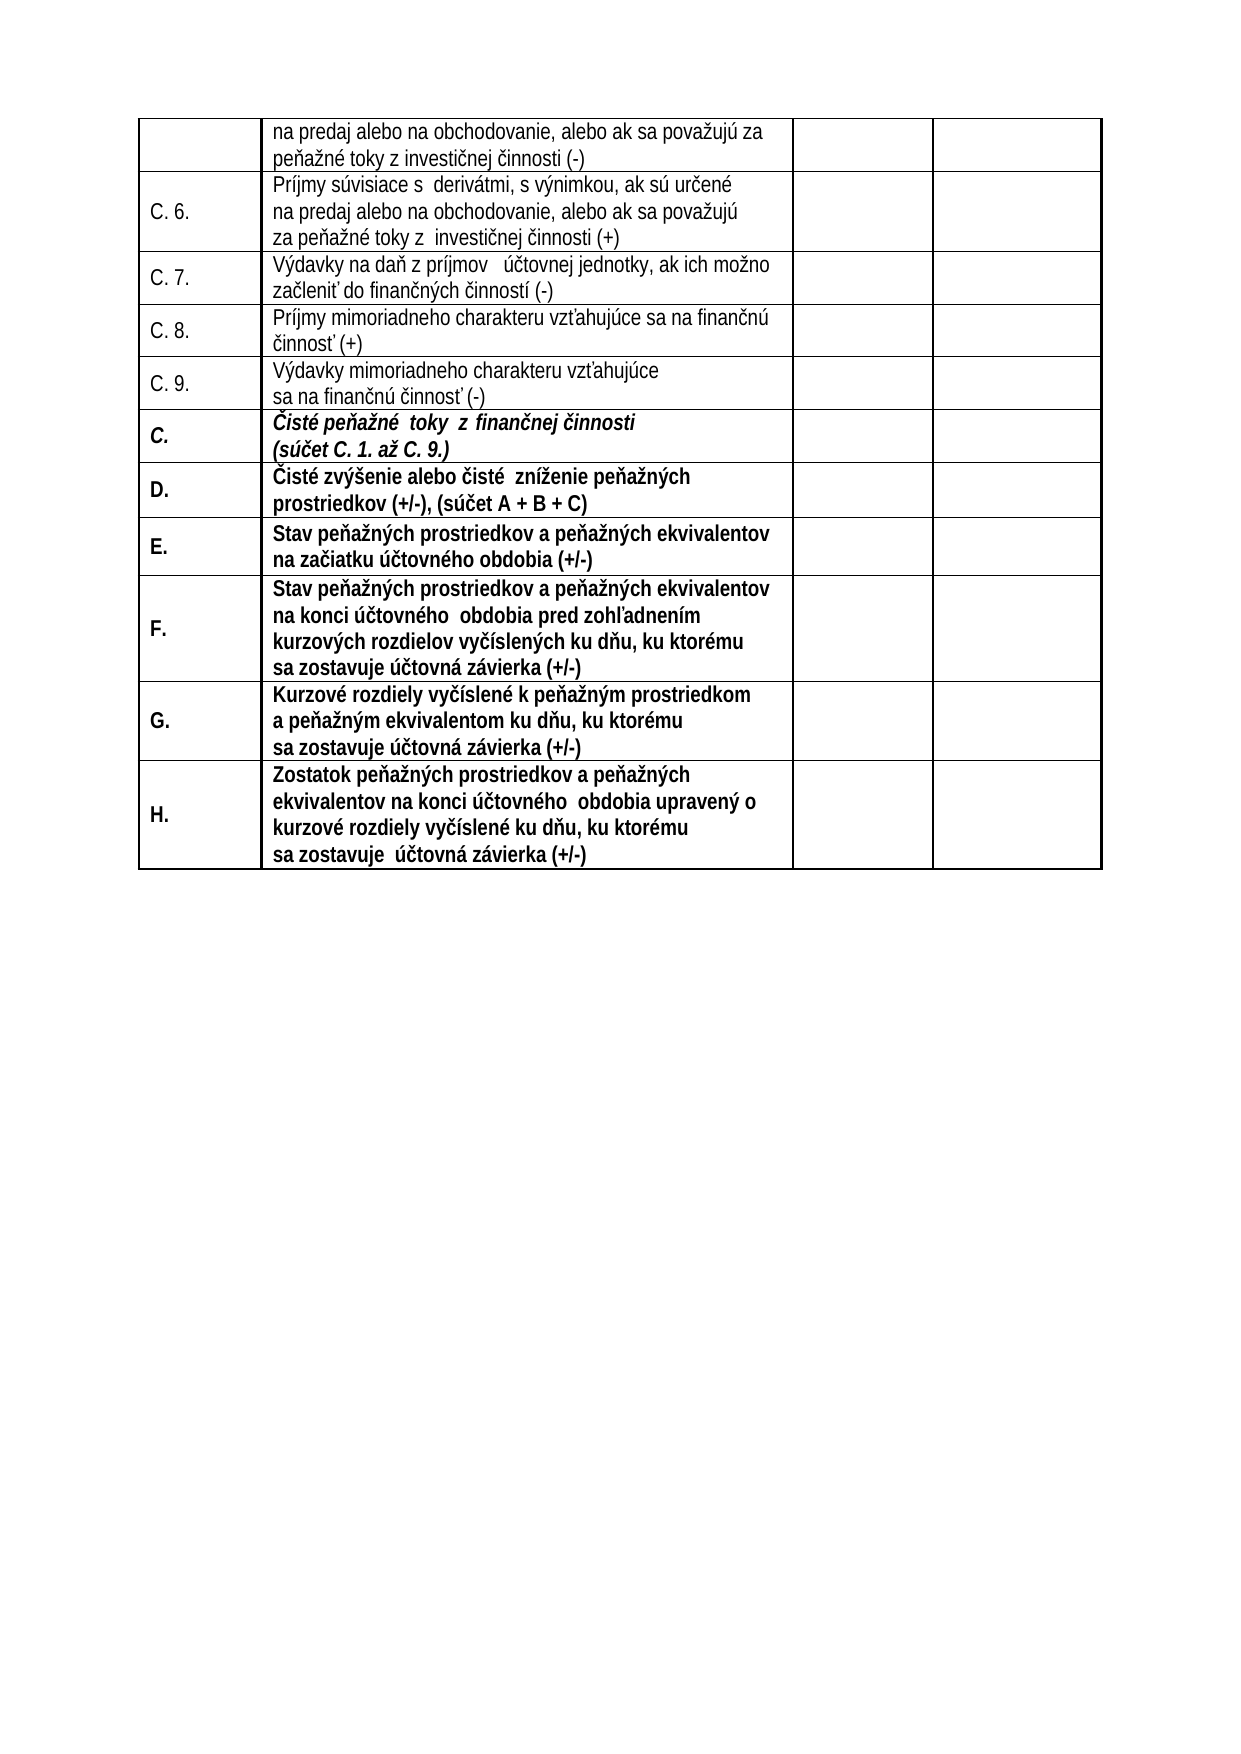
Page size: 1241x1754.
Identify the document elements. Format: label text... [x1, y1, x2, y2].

table_cell na predaj alebo na obchodovanie, alebo ak sa považujú za peňažné toky z investičnej činnosti (-) [263, 119, 792, 171]
table_cell [794, 761, 932, 868]
table_cell [934, 463, 1100, 517]
table_cell [794, 305, 932, 356]
table_cell [794, 410, 932, 462]
table_cell C. 7. [140, 252, 260, 304]
table_cell Čisté peňažné toky z finančnej činnosti (súčet C. 1. až C. 9.) [263, 410, 792, 462]
table_cell [794, 682, 932, 760]
table_cell [794, 119, 932, 171]
table_cell E. [140, 518, 260, 575]
table_cell [934, 119, 1100, 171]
table_cell Čisté zvýšenie alebo čisté zníženie peňažných prostriedkov (+/-), (súčet A + B + C) [263, 463, 792, 517]
table_cell H. [140, 761, 260, 868]
table_cell G. [140, 682, 260, 760]
table_cell C. 8. [140, 305, 260, 356]
table_cell [794, 172, 932, 251]
table_cell [934, 172, 1100, 251]
table_cell Stav peňažných prostriedkov a peňažných ekvivalentov na konci účtovného obdobia pred zohľadnením kurzových rozdielov vyčíslených ku dňu, ku ktorému sa zostavuje účtovná závierka (+/-) [263, 576, 792, 681]
table_cell Výdavky na daň z príjmov účtovnej jednotky, ak ich možno začleniť do finančných činností (-) [263, 252, 792, 304]
table_cell [934, 576, 1100, 681]
table_cell Príjmy mimoriadneho charakteru vzťahujúce sa na finančnú činnosť (+) [263, 305, 792, 356]
table_cell C. 6. [140, 172, 260, 251]
table_cell [794, 576, 932, 681]
table_cell [934, 518, 1100, 575]
table_cell Výdavky mimoriadneho charakteru vzťahujúce sa na finančnú činnosť (-) [263, 357, 792, 409]
table_cell [140, 119, 260, 171]
table_cell [934, 682, 1100, 760]
table_cell Zostatok peňažných prostriedkov a peňažných ekvivalentov na konci účtovného obdobia upravený o kurzové rozdiely vyčíslené ku dňu, ku ktorému sa zostavuje účtovná závierka (+/-) [263, 761, 792, 868]
table_cell Stav peňažných prostriedkov a peňažných ekvivalentov na začiatku účtovného obdobia (+/-) [263, 518, 792, 575]
table_cell [794, 518, 932, 575]
table_cell [934, 357, 1100, 409]
table_cell [794, 463, 932, 517]
table_cell [794, 252, 932, 304]
table_cell D. [140, 463, 260, 517]
table_cell C. [140, 410, 260, 462]
table_cell C. 9. [140, 357, 260, 409]
table_cell [794, 357, 932, 409]
table_cell Príjmy súvisiace s derivátmi, s výnimkou, ak sú určené na predaj alebo na obchodovanie, alebo ak sa považujú za peňažné toky z investičnej činnosti (+) [263, 172, 792, 251]
table_cell [934, 410, 1100, 462]
table_cell [934, 761, 1100, 868]
table_cell Kurzové rozdiely vyčíslené k peňažným prostriedkom a peňažným ekvivalentom ku dňu, ku ktorému sa zostavuje účtovná závierka (+/-) [263, 682, 792, 760]
table_cell [934, 252, 1100, 304]
table_cell [934, 305, 1100, 356]
table_cell F. [140, 576, 260, 681]
